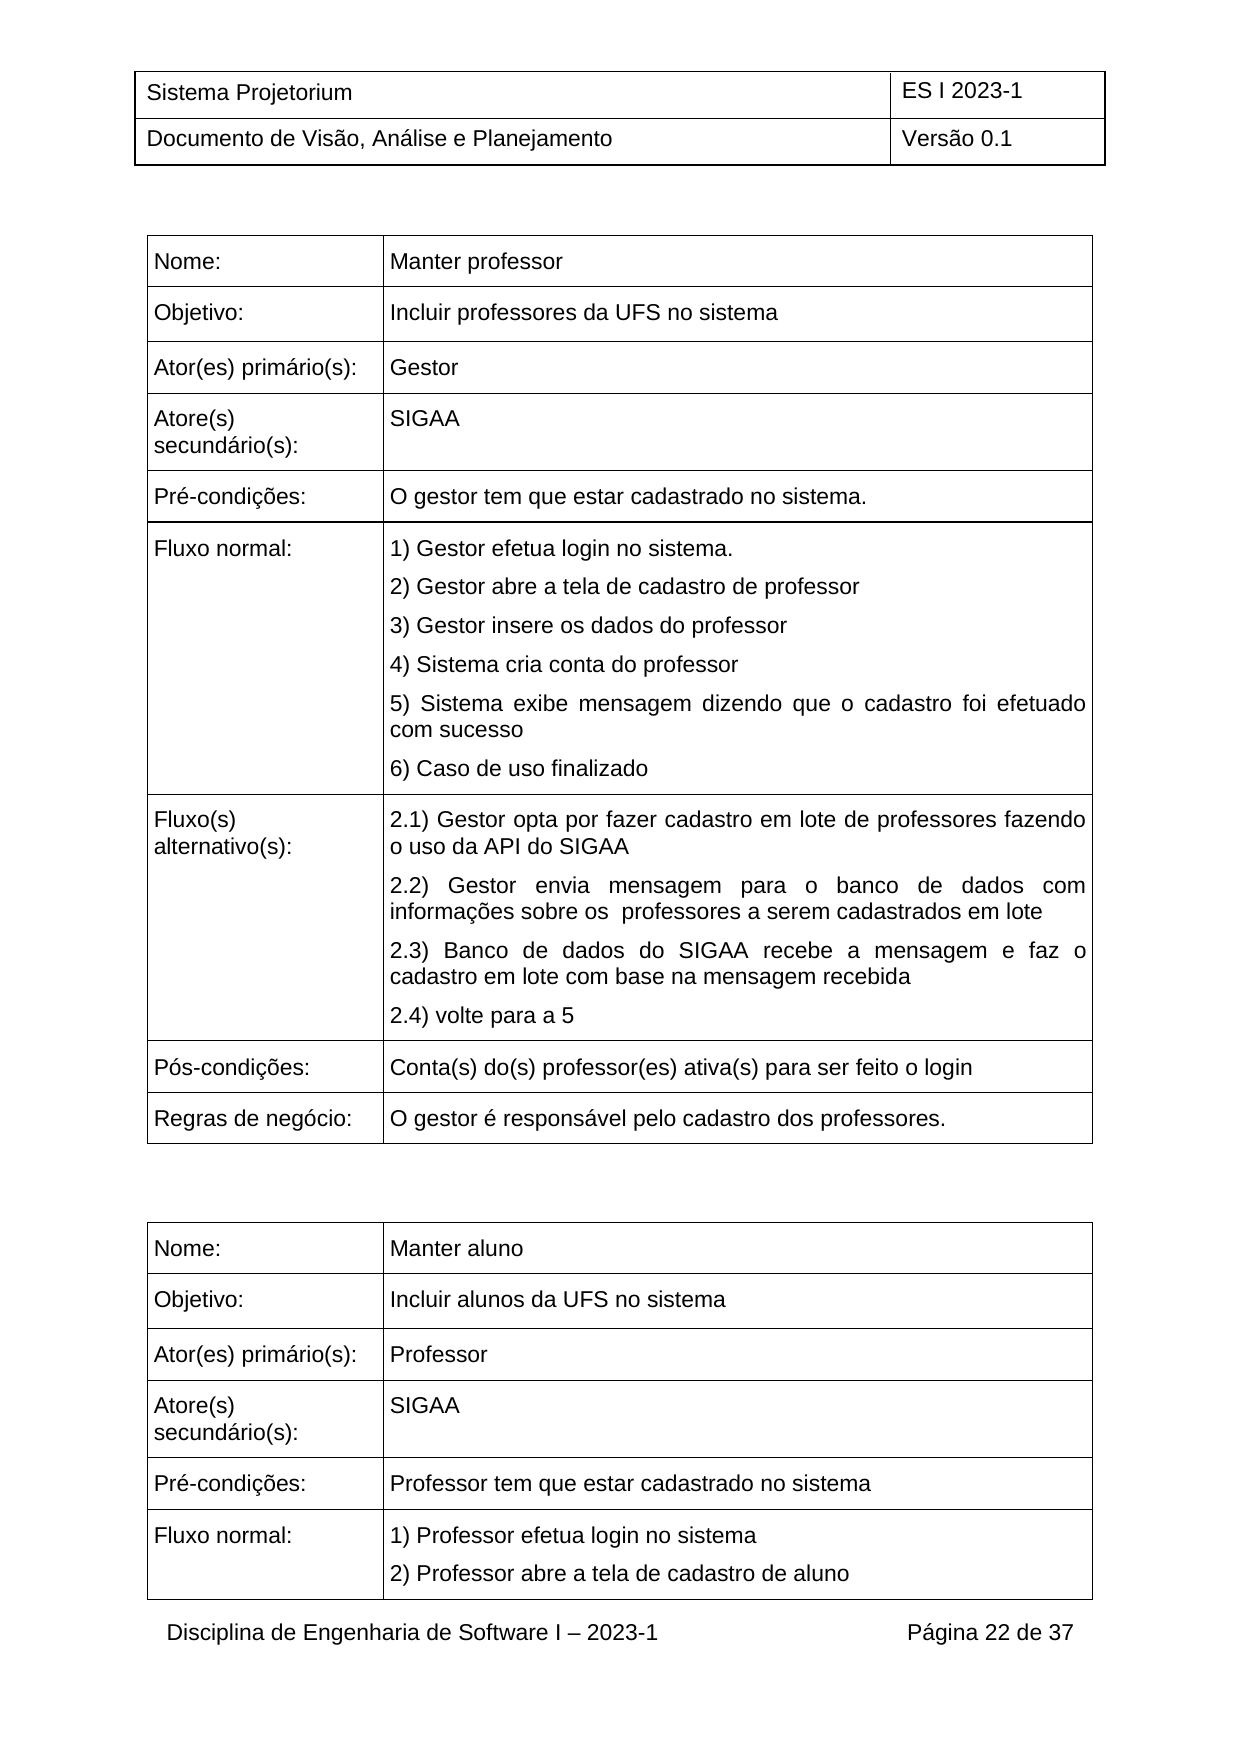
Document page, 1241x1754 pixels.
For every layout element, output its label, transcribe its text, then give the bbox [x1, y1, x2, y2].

table_cell Pós-condições: [148, 1041, 383, 1092]
table_cell Atore(s) secundário(s): [148, 394, 383, 470]
table_cell 1) Professor efetua login no sistema 2) Professor abre a tela de cadastro de aluno [384, 1510, 1092, 1599]
table_cell Conta(s) do(s) professor(es) ativa(s) para ser feito o login [384, 1041, 1092, 1092]
table_cell 2.1) Gestor opta por fazer cadastro em lote de professores fazendo o uso da API do SIGAA 2.2) Gestor envia mensagem para o banco de dados com informações sobre os professores a serem cadastrados em lote 2.3) Banco de dados do SIGAA recebe a mensagem e faz o cadastro em lote com base na mensagem recebida 2.4) volte para a 5 [384, 795, 1092, 1040]
table_cell O gestor tem que estar cadastrado no sistema. [384, 471, 1092, 521]
table_header Manter professor [384, 236, 1092, 286]
table_cell Fluxo normal: [148, 523, 383, 793]
table_cell O gestor é responsável pelo cadastro dos professores. [384, 1093, 1092, 1143]
table_cell Gestor [384, 342, 1092, 392]
table_cell Objetivo: [148, 1274, 383, 1328]
table_cell Fluxo(s) alternativo(s): [148, 795, 383, 1040]
table_header Nome: [148, 236, 383, 286]
table_cell Professor tem que estar cadastrado no sistema [384, 1458, 1092, 1508]
table_cell Pré-condições: [148, 1458, 383, 1508]
table_cell Objetivo: [148, 287, 383, 341]
table_cell SIGAA [384, 1381, 1092, 1457]
table_cell Ator(es) primário(s): [148, 342, 383, 392]
table_cell Atore(s) secundário(s): [148, 1381, 383, 1457]
table_cell Pré-condições: [148, 471, 383, 521]
table_header Manter aluno [384, 1223, 1092, 1273]
table_cell Ator(es) primário(s): [148, 1329, 383, 1379]
table_cell Regras de negócio: [148, 1093, 383, 1143]
table_cell SIGAA [384, 394, 1092, 470]
table_cell Professor [384, 1329, 1092, 1379]
table_header Nome: [148, 1223, 383, 1273]
table_cell 1) Gestor efetua login no sistema. 2) Gestor abre a tela de cadastro de professor 3) Gestor insere os dados do professor 4) Sistema cria conta do professor 5) Sistema exibe mensagem dizendo que o cadastro foi efetuado com sucesso 6) Caso de uso finalizado [384, 523, 1092, 793]
table_cell Incluir professores da UFS no sistema [384, 287, 1092, 341]
table_cell Incluir alunos da UFS no sistema [384, 1274, 1092, 1328]
table_cell Fluxo normal: [148, 1510, 383, 1599]
